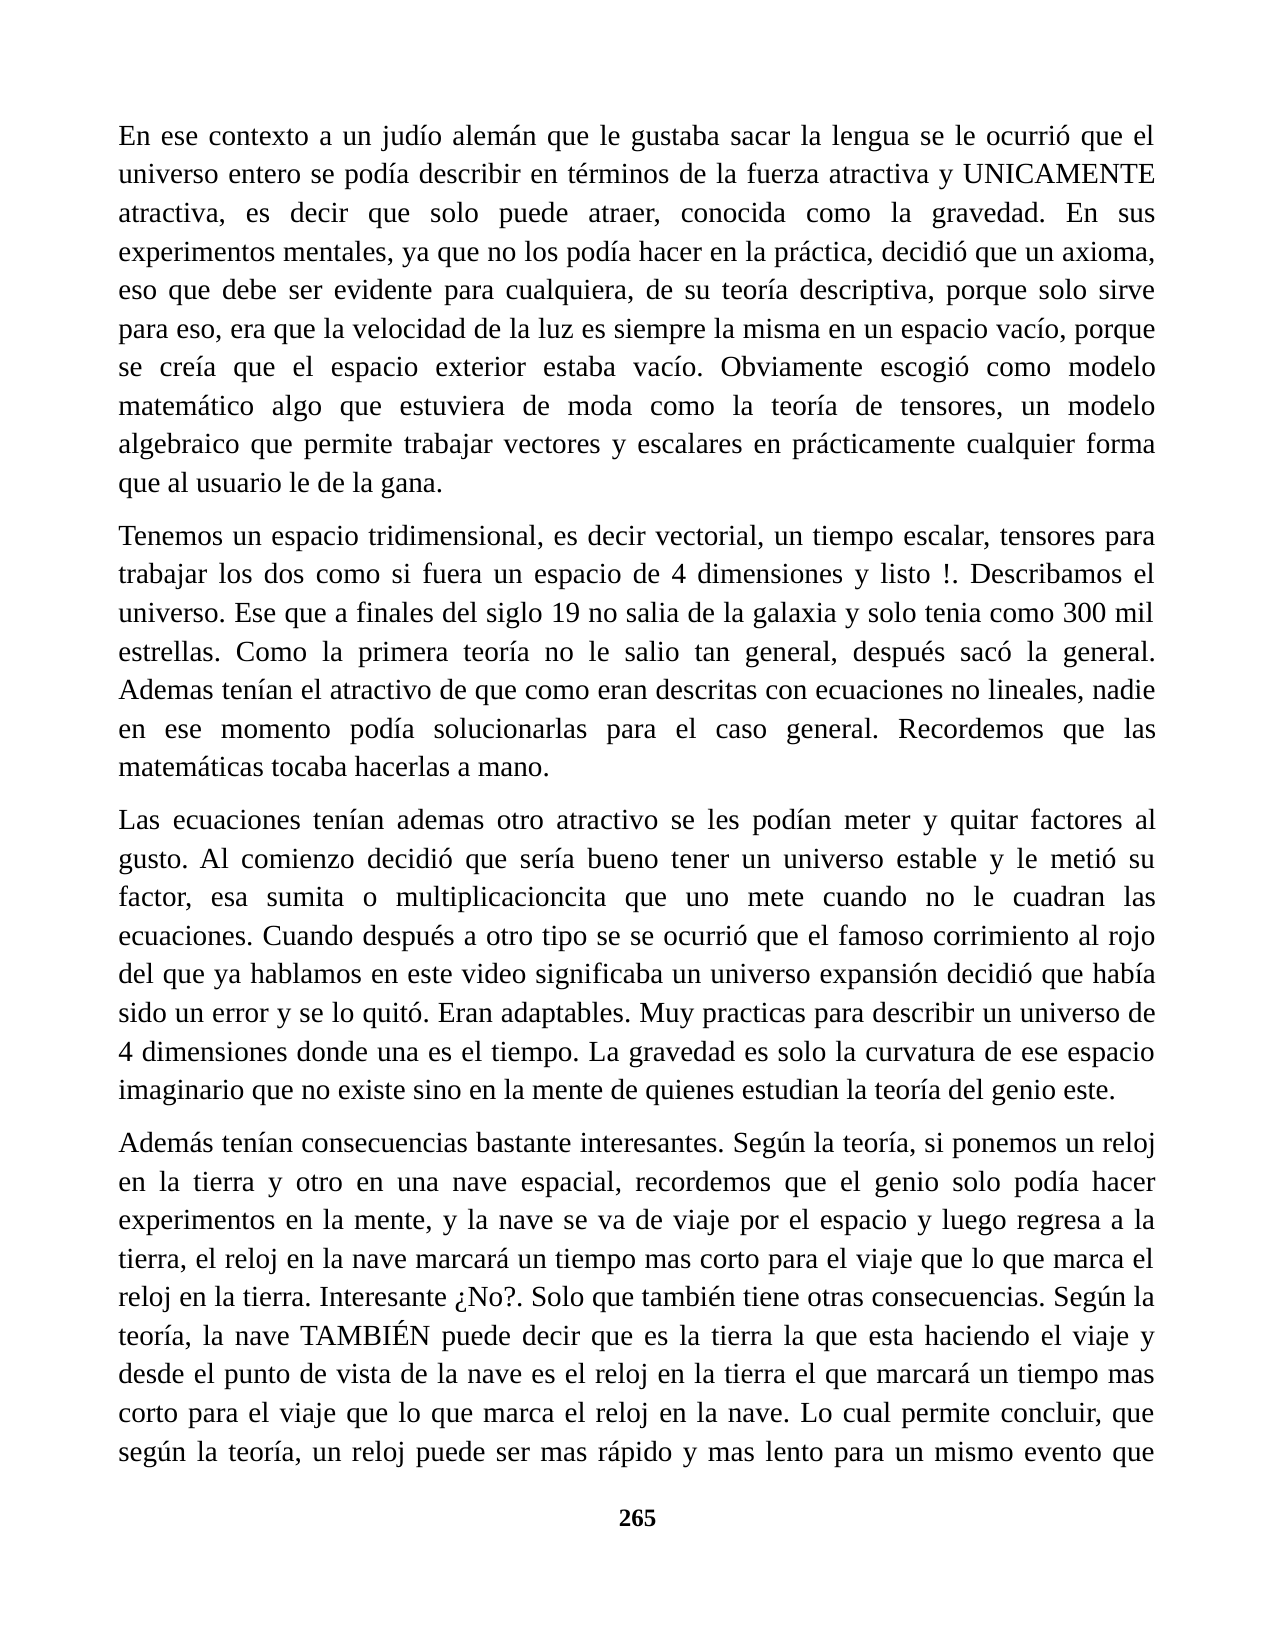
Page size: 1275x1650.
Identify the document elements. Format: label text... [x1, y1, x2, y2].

text En ese contexto a un judío alemán que le gustaba sacar la lengua se le ocurrió que el universo entero se podía describir en términos de la fuerza atractiva y UNICAMENTE atractiva, es decir que solo puede atraer, conocida como la gravedad. En sus experimentos mentales, ya que no los podía hacer en la práctica, decidió que un axioma, eso que debe ser evidente para cualquiera, de su teoría descriptiva, porque solo sirve para eso, era que la velocidad de la luz es siempre la misma en un espacio vacío, porque se creía que el espacio exterior estaba vacío. Obviamente escogió como modelo matemático algo que estuviera de moda como la teoría de tensores, un modelo algebraico que permite trabajar vectores y escalares en prácticamente cualquier forma que al usuario le de la gana. [118, 118, 1157, 498]
text Tenemos un espacio tridimensional, es decir vectorial, un tiempo escalar, tensores para trabajar los dos como si fuera un espacio de 4 dimensiones y listo !. Describamos el universo. Ese que a finales del siglo 19 no salia de la galaxia y solo tenia como 300 mil estrellas. Como la primera teoría no le salio tan general, después sacó la general. Ademas tenían el atractivo de que como eran descritas con ecuaciones no lineales, nadie en ese momento podía solucionarlas para el caso general. Recordemos que las matemáticas tocaba hacerlas a mano. [118, 518, 1157, 783]
text Además tenían consecuencias bastante interesantes. Según la teoría, si ponemos un reloj en la tierra y otro en una nave espacial, recordemos que el genio solo podía hacer experimentos en la mente, y la nave se va de viaje por el espacio y luego regresa a la tierra, el reloj en la nave marcará un tiempo mas corto para el viaje que lo que marca el reloj en la tierra. Interesante ¿No?. Solo que también tiene otras consecuencias. Según la teoría, la nave TAMBIÉN puede decir que es la tierra la que esta haciendo el viaje y desde el punto de vista de la nave es el reloj en la tierra el que marcará un tiempo mas corto para el viaje que lo que marca el reloj en la nave. Lo cual permite concluir, que según la teoría, un reloj puede ser mas rápido y mas lento para un mismo evento que [118, 1125, 1157, 1467]
text Las ecuaciones tenían ademas otro atractivo se les podían meter y quitar factores al gusto. Al comienzo decidió que sería bueno tener un universo estable y le metió su factor, esa sumita o multiplicacioncita que uno mete cuando no le cuadran las ecuaciones. Cuando después a otro tipo se se ocurrió que el famoso corrimiento al rojo del que ya hablamos en este video significaba un universo expansión decidió que había sido un error y se lo quitó. Eran adaptables. Muy practicas para describir un universo de 4 dimensiones donde una es el tiempo. La gravedad es solo la curvatura de ese espacio imaginario que no existe sino en la mente de quienes estudian la teoría del genio este. [118, 802, 1157, 1106]
